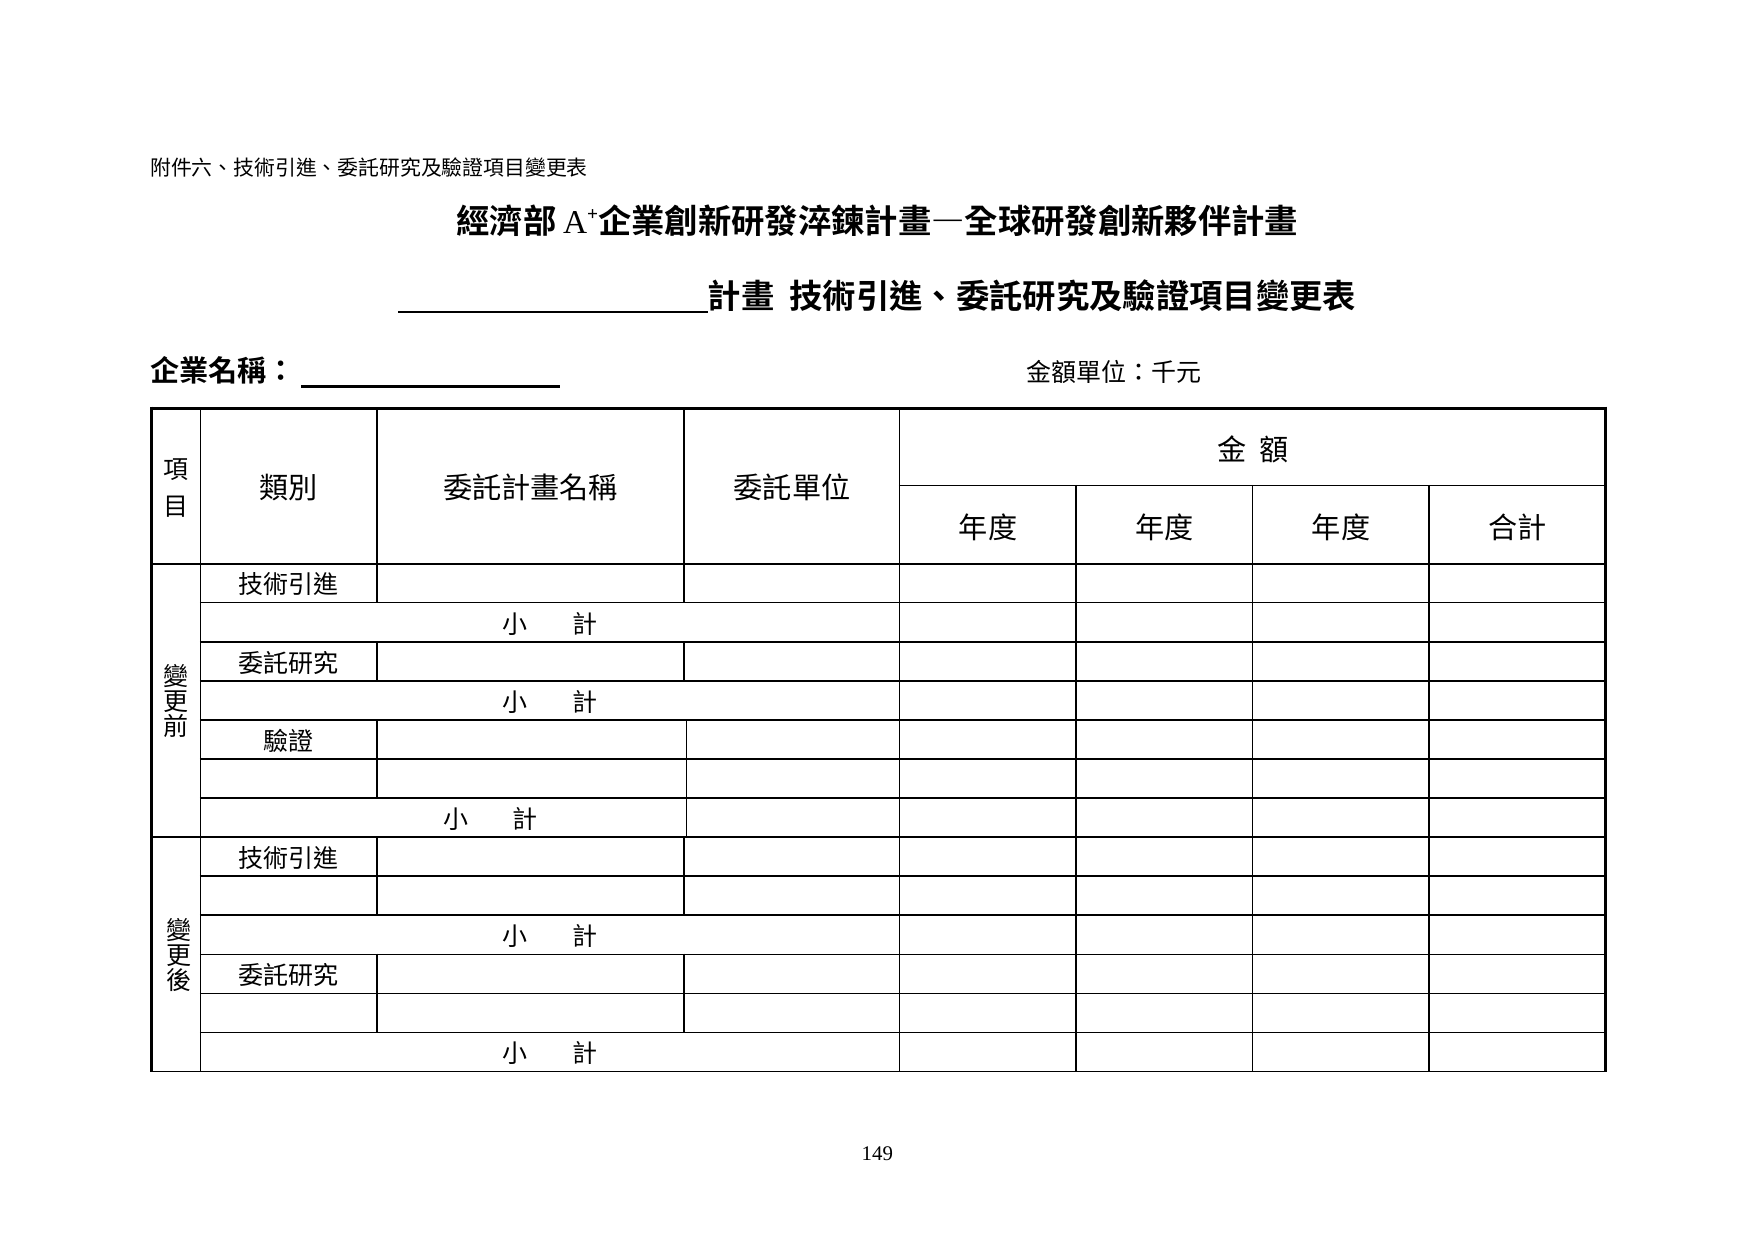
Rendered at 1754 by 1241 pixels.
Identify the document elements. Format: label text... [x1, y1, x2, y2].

table_cell [201, 877, 376, 914]
table_cell [687, 721, 899, 758]
table_cell [1077, 760, 1252, 797]
table_cell 驗證 [201, 721, 376, 758]
table_cell [1077, 1033, 1252, 1071]
table_cell 小 計 [201, 1033, 899, 1071]
table_cell [378, 877, 683, 914]
text 計畫 技術引進、委託研究及驗證項目變更表 [150, 257, 1604, 332]
table_cell [1430, 760, 1604, 797]
table_header 類別 [201, 410, 376, 563]
table_header 金 額 [900, 410, 1604, 485]
table_cell [1430, 1033, 1604, 1071]
table_cell 委託研究 [201, 643, 376, 680]
table_cell 技術引進 [201, 565, 376, 602]
table_cell [1077, 994, 1252, 1032]
table_cell 小 計 [201, 682, 899, 719]
table_cell 年度 [1077, 486, 1252, 563]
table_cell 技術引進 [201, 838, 376, 875]
table_cell [900, 1033, 1075, 1071]
table_cell [1077, 916, 1252, 953]
table_cell [1253, 1033, 1428, 1071]
table_cell [1077, 603, 1252, 641]
table_cell [1253, 799, 1428, 836]
table_cell [900, 643, 1075, 680]
table_cell [378, 643, 683, 680]
table_cell [1253, 916, 1428, 953]
table_cell [685, 643, 899, 680]
table_cell [687, 799, 899, 836]
table_cell 年度 [1253, 486, 1428, 563]
table_cell [1077, 721, 1252, 758]
table_cell 小 計 [201, 799, 686, 836]
table_cell [1430, 643, 1604, 680]
table_cell [1253, 565, 1428, 602]
table_cell [1077, 682, 1252, 719]
table_cell [900, 682, 1075, 719]
text 附件六、技術引進、委託研究及驗證項目變更表 [150, 151, 1604, 182]
table_cell 合計 [1430, 486, 1604, 563]
table_cell [900, 838, 1075, 875]
table_cell [900, 994, 1075, 1032]
table_cell [1077, 838, 1252, 875]
table_cell 變更後 [153, 838, 200, 1071]
table_cell [1430, 955, 1604, 992]
table_header 委託單位 [685, 410, 899, 563]
table_header 項目 [153, 410, 200, 563]
text 企業名稱： 金額單位：千元 [150, 332, 1604, 407]
table_cell [1430, 916, 1604, 953]
table_cell [900, 916, 1075, 953]
table_cell 小 計 [201, 916, 899, 953]
table_cell 年度 [900, 486, 1075, 563]
table_cell [685, 994, 899, 1032]
table_cell 小 計 [201, 603, 899, 641]
table_cell [1430, 565, 1604, 602]
table_cell [1077, 877, 1252, 914]
table_cell [1253, 877, 1428, 914]
table_cell [201, 760, 376, 797]
table_cell [1253, 838, 1428, 875]
table_cell 委託研究 [201, 955, 376, 992]
table_cell [1253, 955, 1428, 992]
table_cell [378, 955, 683, 992]
table_cell [900, 955, 1075, 992]
table_cell [1077, 565, 1252, 602]
table_cell [1253, 760, 1428, 797]
table_cell 變更前 [153, 565, 200, 836]
table_cell [1253, 603, 1428, 641]
table_cell [900, 721, 1075, 758]
table_cell [1077, 643, 1252, 680]
table_cell [900, 760, 1075, 797]
table_cell [378, 760, 686, 797]
table_cell [1253, 994, 1428, 1032]
table_cell [1253, 682, 1428, 719]
text 經濟部A+企業創新研發淬鍊計畫—全球研發創新夥伴計畫 [150, 182, 1604, 257]
table_cell [1430, 877, 1604, 914]
table_cell [1253, 721, 1428, 758]
table_cell [685, 955, 899, 992]
table_cell [378, 565, 683, 602]
table_cell [685, 838, 899, 875]
table_cell [1430, 994, 1604, 1032]
table_cell [900, 603, 1075, 641]
table_cell [1430, 603, 1604, 641]
table_cell [900, 565, 1075, 602]
table_cell [900, 877, 1075, 914]
table_cell [1430, 799, 1604, 836]
table_cell [1430, 721, 1604, 758]
table_cell [201, 994, 376, 1032]
table_cell [1253, 643, 1428, 680]
table_cell [685, 565, 899, 602]
table_cell [378, 838, 683, 875]
table_header 委託計畫名稱 [378, 410, 683, 563]
table_cell [1077, 799, 1252, 836]
table_cell [1430, 838, 1604, 875]
table_cell [1077, 955, 1252, 992]
table_cell [685, 877, 899, 914]
table_cell [378, 994, 683, 1032]
table_cell [1430, 682, 1604, 719]
table_cell [378, 721, 686, 758]
table_cell [687, 760, 899, 797]
table_cell [900, 799, 1075, 836]
